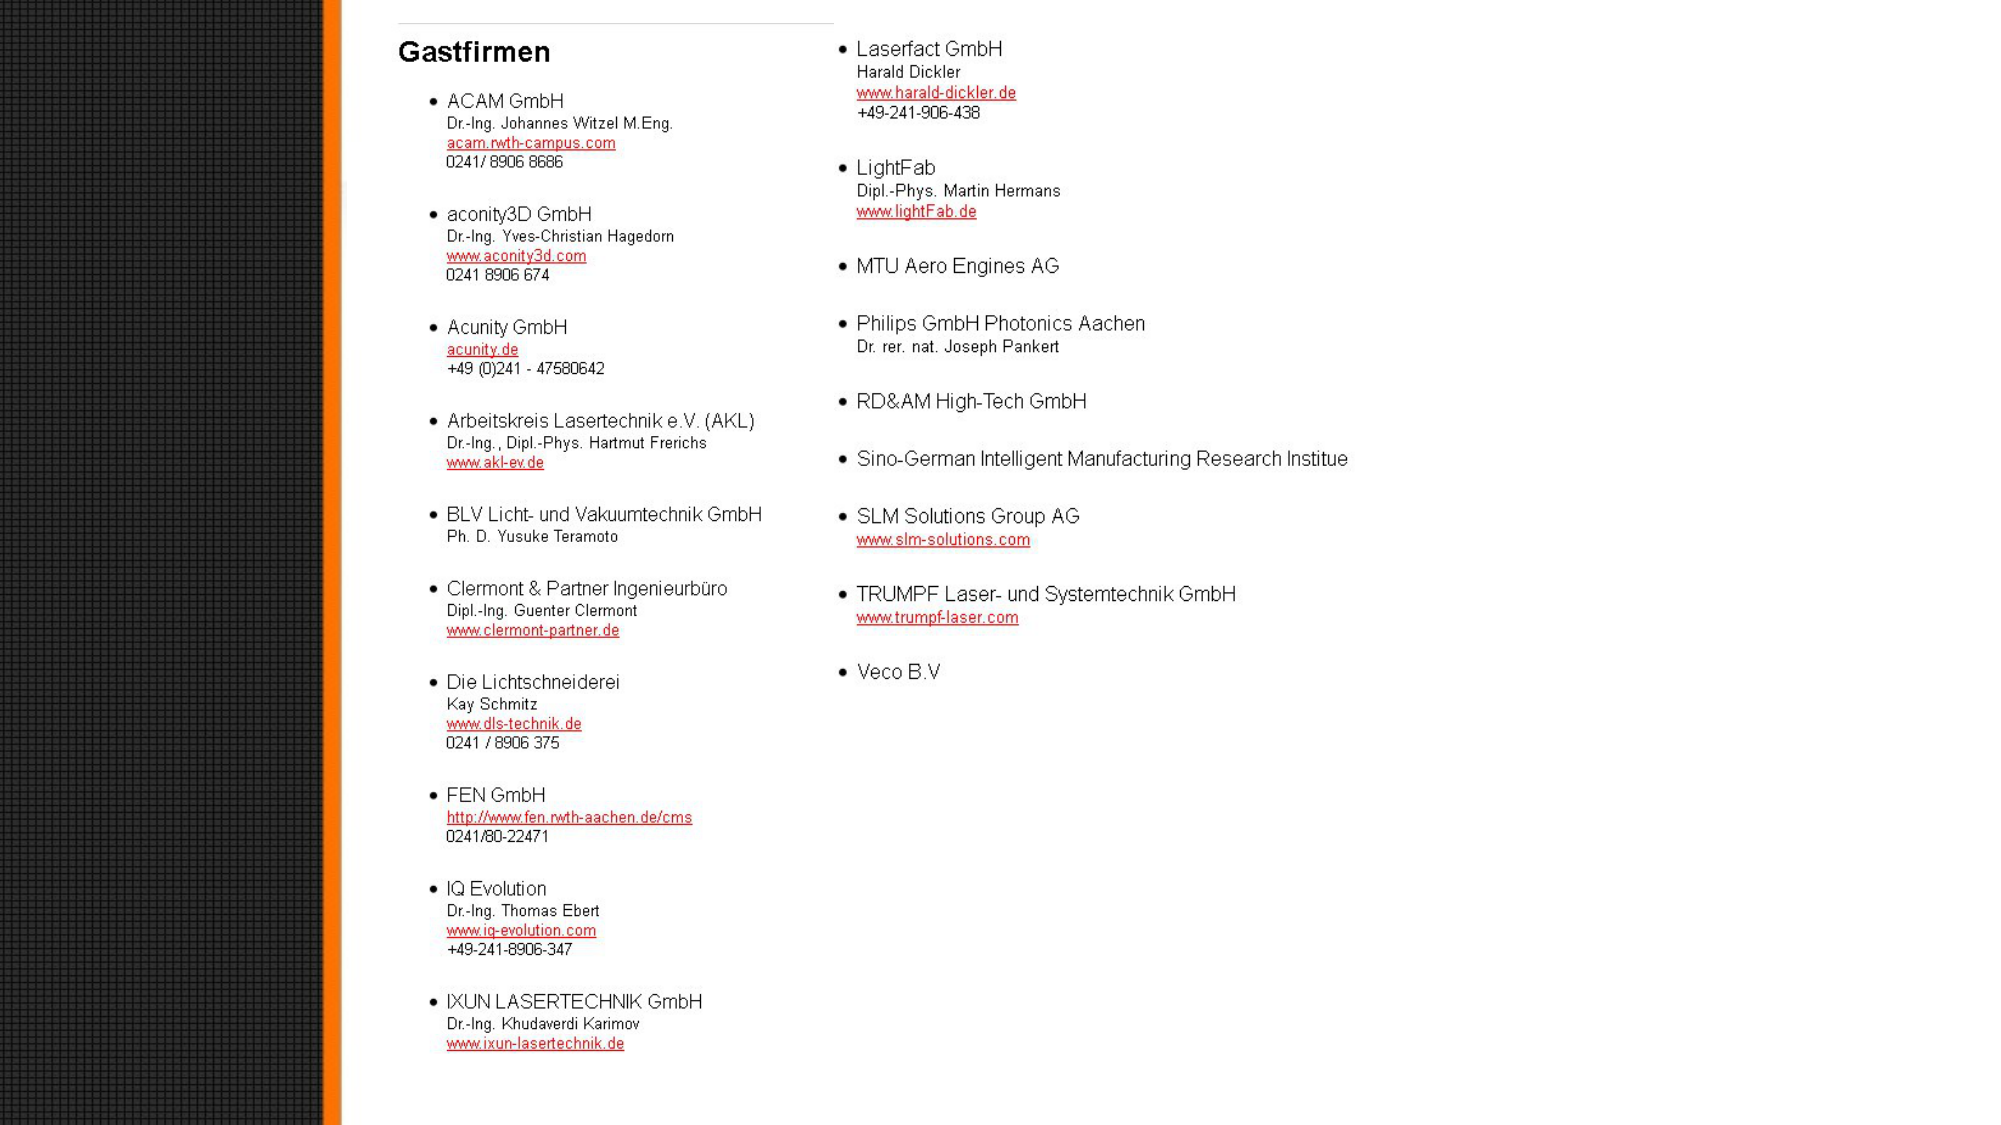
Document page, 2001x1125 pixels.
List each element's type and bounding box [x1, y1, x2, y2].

picture [391, 23, 1383, 1067]
